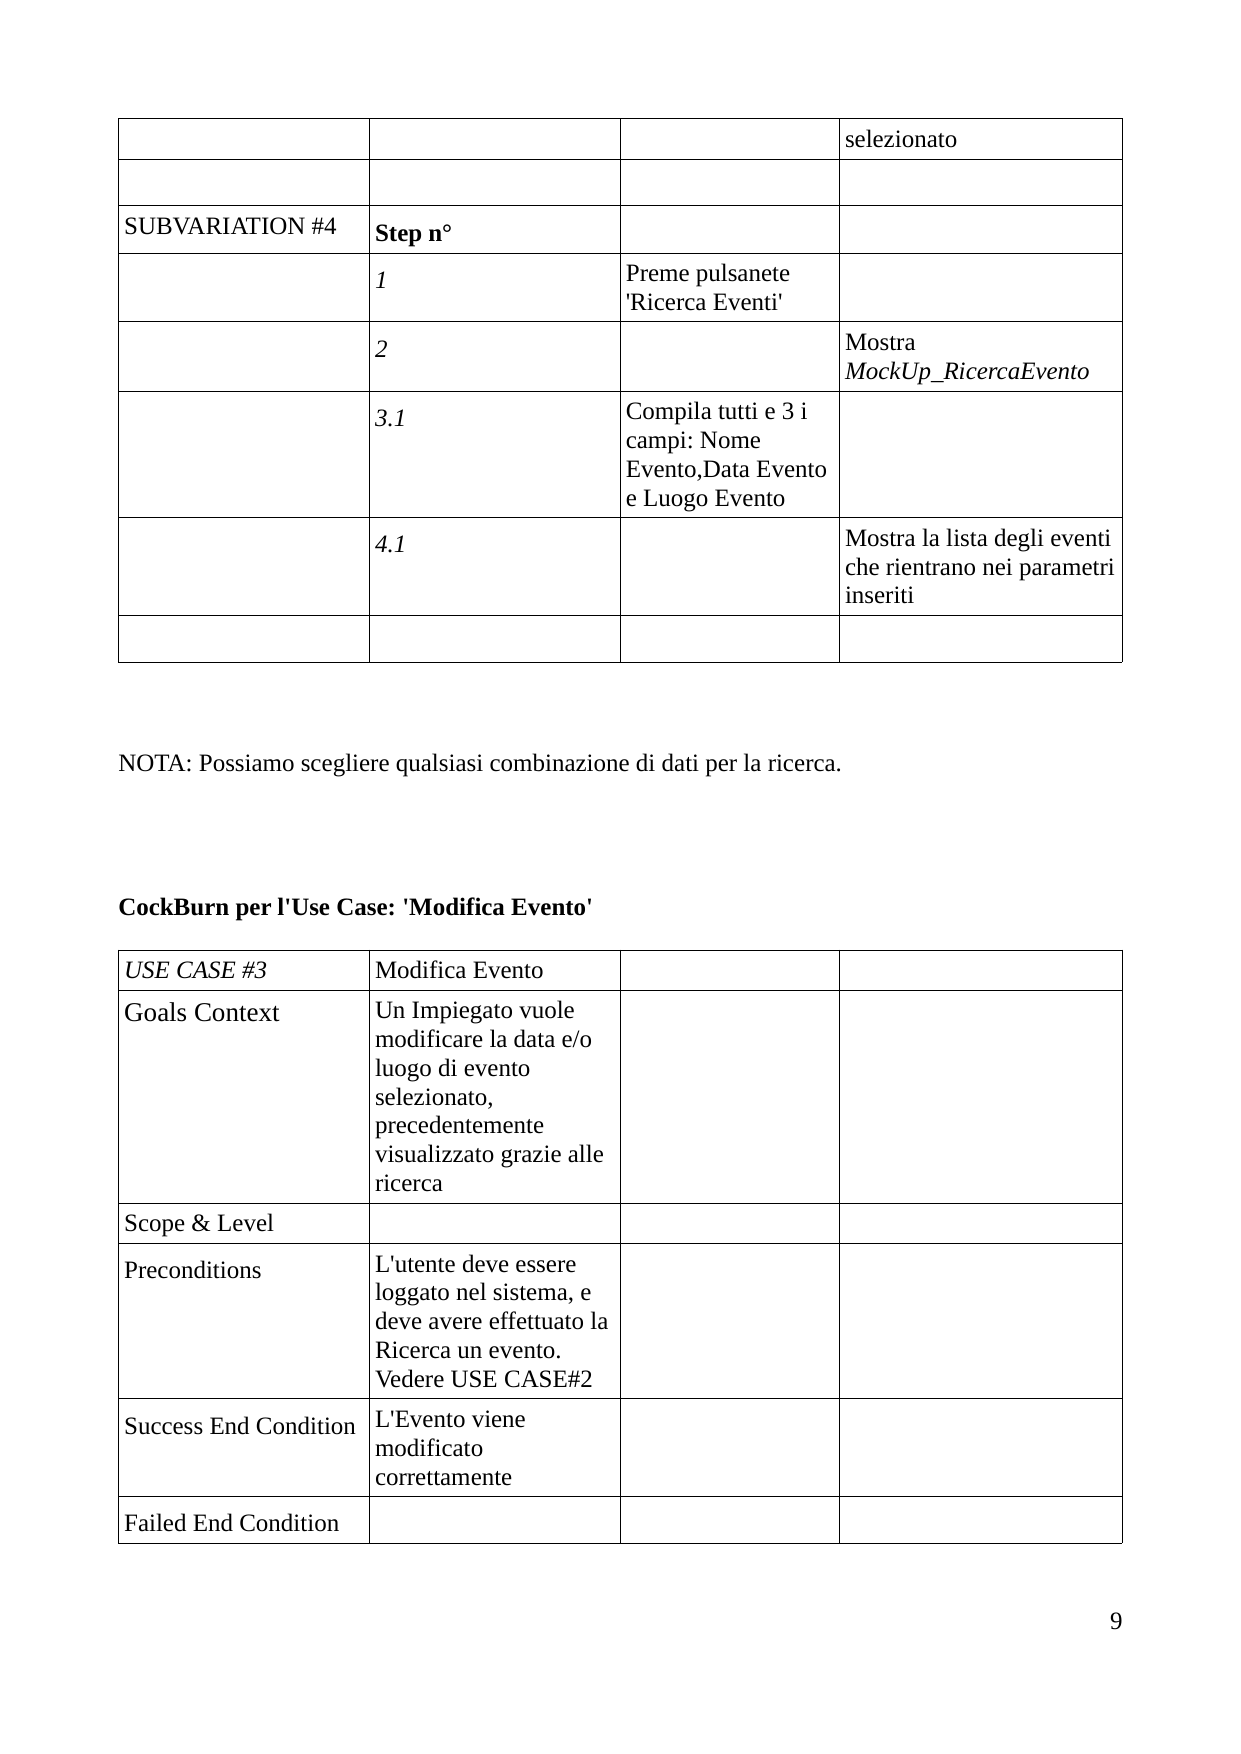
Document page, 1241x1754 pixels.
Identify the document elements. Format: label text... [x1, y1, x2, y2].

table_cell [370, 160, 620, 205]
table_cell Success End Condition [119, 1399, 369, 1496]
table_cell [621, 119, 839, 158]
table_cell [621, 518, 839, 615]
table_cell Failed End Condition [119, 1497, 369, 1543]
table_cell [119, 254, 369, 321]
table_cell [840, 616, 1122, 662]
table_cell Preme pulsanete 'Ricerca Eventi' [621, 254, 839, 321]
table_cell [840, 1244, 1122, 1398]
table_cell [119, 160, 369, 205]
table_cell 4,1 [370, 518, 620, 615]
table_cell 4,3 [370, 119, 620, 158]
table_cell selezionato [840, 119, 1122, 158]
table_cell [621, 1399, 839, 1496]
table_cell 3,1 [370, 392, 620, 517]
table_cell [621, 1497, 839, 1543]
table_cell [840, 206, 1122, 252]
table_cell [840, 254, 1122, 321]
table_cell Goals Context [119, 991, 369, 1203]
table_cell [840, 1204, 1122, 1243]
table_cell 1 [370, 254, 620, 321]
table_cell [621, 160, 839, 205]
table_cell Mostra MockUp_RicercaEvento [840, 322, 1122, 391]
table_cell Mostra la lista degli eventi che rientrano nei parametri inseriti [840, 518, 1122, 615]
table_cell [119, 322, 369, 391]
table_cell [840, 991, 1122, 1203]
table_cell [370, 1204, 620, 1243]
text CockBurn per l'Use Case: 'Modifica Evento' [118, 892, 1122, 921]
table_cell Un Impiegato vuole modificare la data e/o luogo di evento selezionato, precedentemente visualizzato grazie alle ricerca [370, 991, 620, 1203]
table_cell 2 [370, 322, 620, 391]
table_cell [621, 1204, 839, 1243]
table_cell SUBVARIATION #4 [119, 206, 369, 252]
table_cell [119, 616, 369, 662]
table_cell [119, 119, 369, 158]
table_header USE CASE #3 [119, 951, 369, 990]
table_cell [621, 991, 839, 1203]
table_cell [119, 518, 369, 615]
table_cell [621, 206, 839, 252]
table_header Modifica Evento [370, 951, 620, 990]
table_cell [119, 392, 369, 517]
table_cell [621, 322, 839, 391]
table_cell [840, 392, 1122, 517]
table_cell Compila tutti e 3 i campi: Nome Evento,Data Evento e Luogo Evento [621, 392, 839, 517]
table_cell [840, 1399, 1122, 1496]
table_cell [370, 616, 620, 662]
table_cell Scope & Level [119, 1204, 369, 1243]
table_cell [621, 1244, 839, 1398]
table_cell [621, 616, 839, 662]
table_cell Preconditions [119, 1244, 369, 1398]
table_header [840, 951, 1122, 990]
table_cell [840, 1497, 1122, 1543]
table_cell [840, 160, 1122, 205]
table_cell Step n° [370, 206, 620, 252]
table_header [621, 951, 839, 990]
table_cell [370, 1497, 620, 1543]
table_cell L'utente deve essere loggato nel sistema, e deve avere effettuato la Ricerca un evento. Vedere USE CASE#2 [370, 1244, 620, 1398]
text NOTA: Possiamo scegliere qualsiasi combinazione di dati per la ricerca. [118, 748, 1122, 777]
table_cell L'Evento viene modificato correttamente [370, 1399, 620, 1496]
